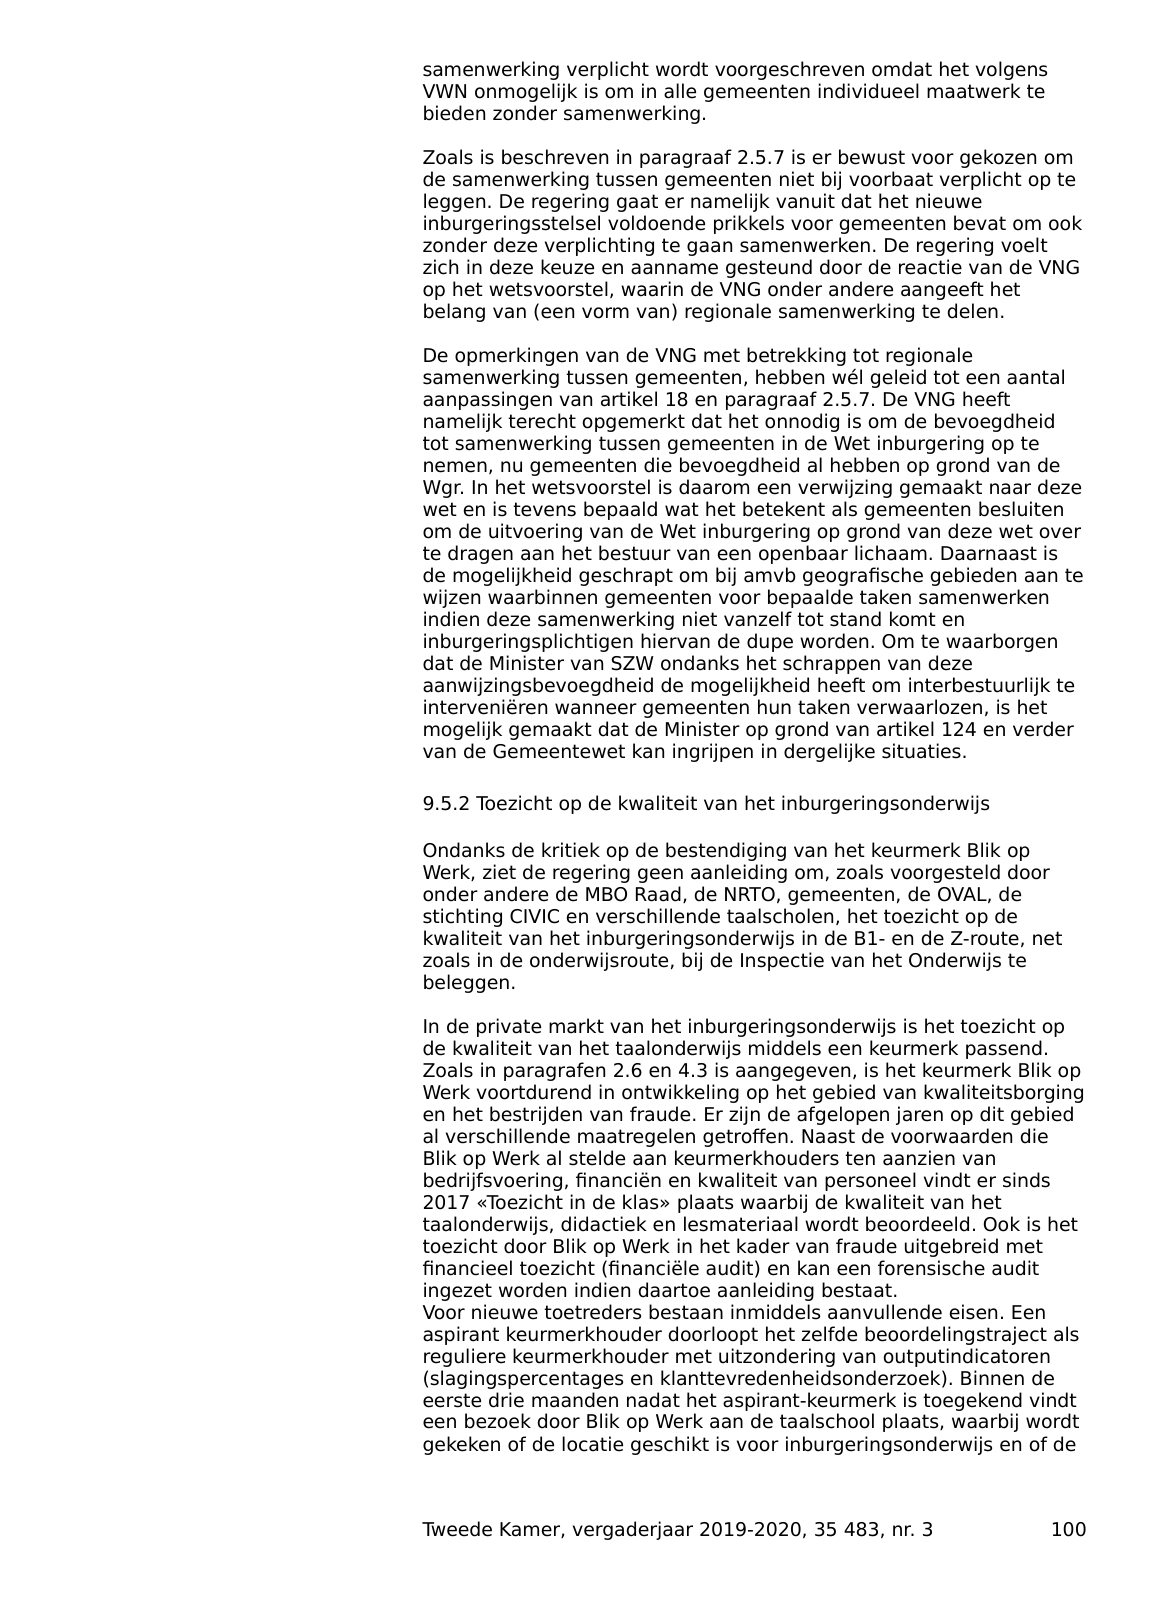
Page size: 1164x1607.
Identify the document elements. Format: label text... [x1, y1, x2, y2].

text Zoals is beschreven in paragraaf 2.5.7 is er bewust voor gekozen om de samenwerking tussen gemeenten niet bij voorbaat verplicht op te leggen. De regering gaat er namelijk vanuit dat het nieuwe inburgeringsstelsel voldoende prikkels voor gemeenten bevat om ook zonder deze verplichting te gaan samenwerken. De regering voelt zich in deze keuze en aanname gesteund door de reactie van de VNG op het wetsvoorstel, waarin de VNG onder andere aangeeft het belang van (een vorm van) regionale samenwerking te delen. [422, 147, 1087, 323]
text De opmerkingen van de VNG met betrekking tot regionale samenwerking tussen gemeenten, hebben wél geleid tot een aantal aanpassingen van artikel 18 en paragraaf 2.5.7. De VNG heeft namelijk terecht opgemerkt dat het onnodig is om de bevoegdheid tot samenwerking tussen gemeenten in de Wet inburgering op te nemen, nu gemeenten die bevoegdheid al hebben op grond van de Wgr. In het wetsvoorstel is daarom een verwijzing gemaakt naar deze wet en is tevens bepaald wat het betekent als gemeenten besluiten om de uitvoering van de Wet inburgering op grond van deze wet over te dragen aan het bestuur van een openbaar lichaam. Daarnaast is de mogelijkheid geschrapt om bij amvb geografische gebieden aan te wijzen waarbinnen gemeenten voor bepaalde taken samenwerken indien deze samenwerking niet vanzelf tot stand komt en inburgeringsplichtigen hiervan de dupe worden. Om te waarborgen dat de Minister van SZW ondanks het schrappen van deze aanwijzingsbevoegdheid de mogelijkheid heeft om interbestuurlijk te interveniëren wanneer gemeenten hun taken verwaarlozen, is het mogelijk gemaakt dat de Minister op grond van artikel 124 en verder van de Gemeentewet kan ingrijpen in dergelijke situaties. [422, 345, 1087, 763]
text samenwerking verplicht wordt voorgeschreven omdat het volgens VWN onmogelijk is om in alle gemeenten individueel maatwerk te bieden zonder samenwerking. [422, 59, 1087, 125]
subtitle 9.5.2 Toezicht op de kwaliteit van het inburgeringsonderwijs [422, 793, 1087, 815]
text Ondanks de kritiek op de bestendiging van het keurmerk Blik op Werk, ziet de regering geen aanleiding om, zoals voorgesteld door onder andere de MBO Raad, de NRTO, gemeenten, de OVAL, de stichting CIVIC en verschillende taalscholen, het toezicht op de kwaliteit van het inburgeringsonderwijs in de B1- en de Z-route, net zoals in de onderwijsroute, bij de Inspectie van het Onderwijs te beleggen. [422, 840, 1087, 994]
text In de private markt van het inburgeringsonderwijs is het toezicht op de kwaliteit van het taalonderwijs middels een keurmerk passend. Zoals in paragrafen 2.6 en 4.3 is aangegeven, is het keurmerk Blik op Werk voortdurend in ontwikkeling op het gebied van kwaliteitsborging en het bestrijden van fraude. Er zijn de afgelopen jaren op dit gebied al verschillende maatregelen getroffen. Naast de voorwaarden die Blik op Werk al stelde aan keurmerkhouders ten aanzien van bedrijfsvoering, financiën en kwaliteit van personeel vindt er sinds 2017 «Toezicht in de klas» plaats waarbij de kwaliteit van het taalonderwijs, didactiek en lesmateriaal wordt beoordeeld. Ook is het toezicht door Blik op Werk in het kader van fraude uitgebreid met financieel toezicht (financiële audit) en kan een forensische audit ingezet worden indien daartoe aanleiding bestaat. [422, 1016, 1087, 1302]
text Voor nieuwe toetreders bestaan inmiddels aanvullende eisen. Een aspirant keurmerkhouder doorloopt het zelfde beoordelingstraject als reguliere keurmerkhouder met uitzondering van outputindicatoren (slagingspercentages en klanttevredenheidsonderzoek). Binnen de eerste drie maanden nadat het aspirant-keurmerk is toegekend vindt een bezoek door Blik op Werk aan de taalschool plaats, waarbij wordt gekeken of de locatie geschikt is voor inburgeringsonderwijs en of de [422, 1302, 1087, 1455]
